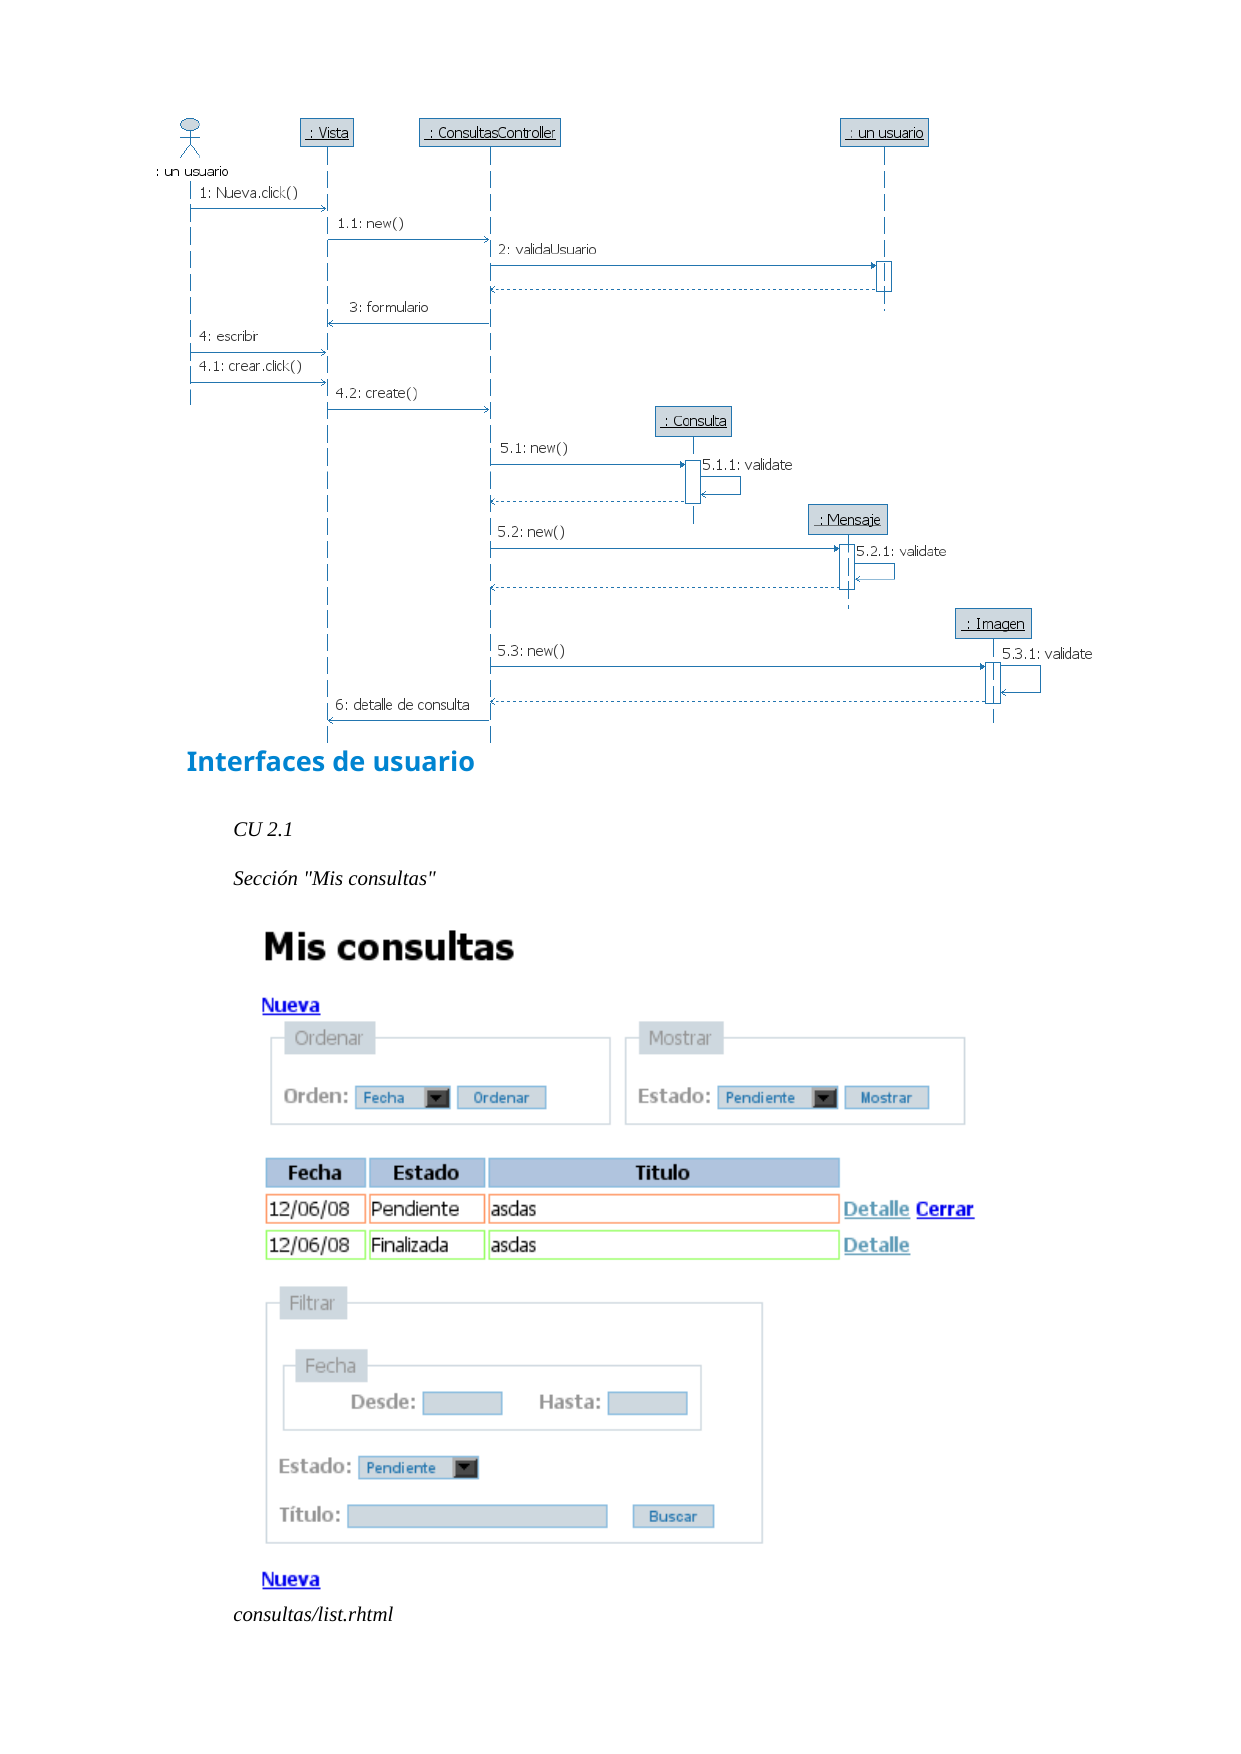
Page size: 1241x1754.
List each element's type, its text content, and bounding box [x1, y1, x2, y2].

subtitle Interfaces de usuario [187, 743, 1122, 779]
picture [145, 118, 1096, 743]
text Sección "Mis consultas" [233, 866, 1007, 890]
picture [233, 915, 1008, 1602]
text CU 2.1 [233, 817, 1007, 841]
text consultas/list.rhtml [233, 1602, 1007, 1626]
